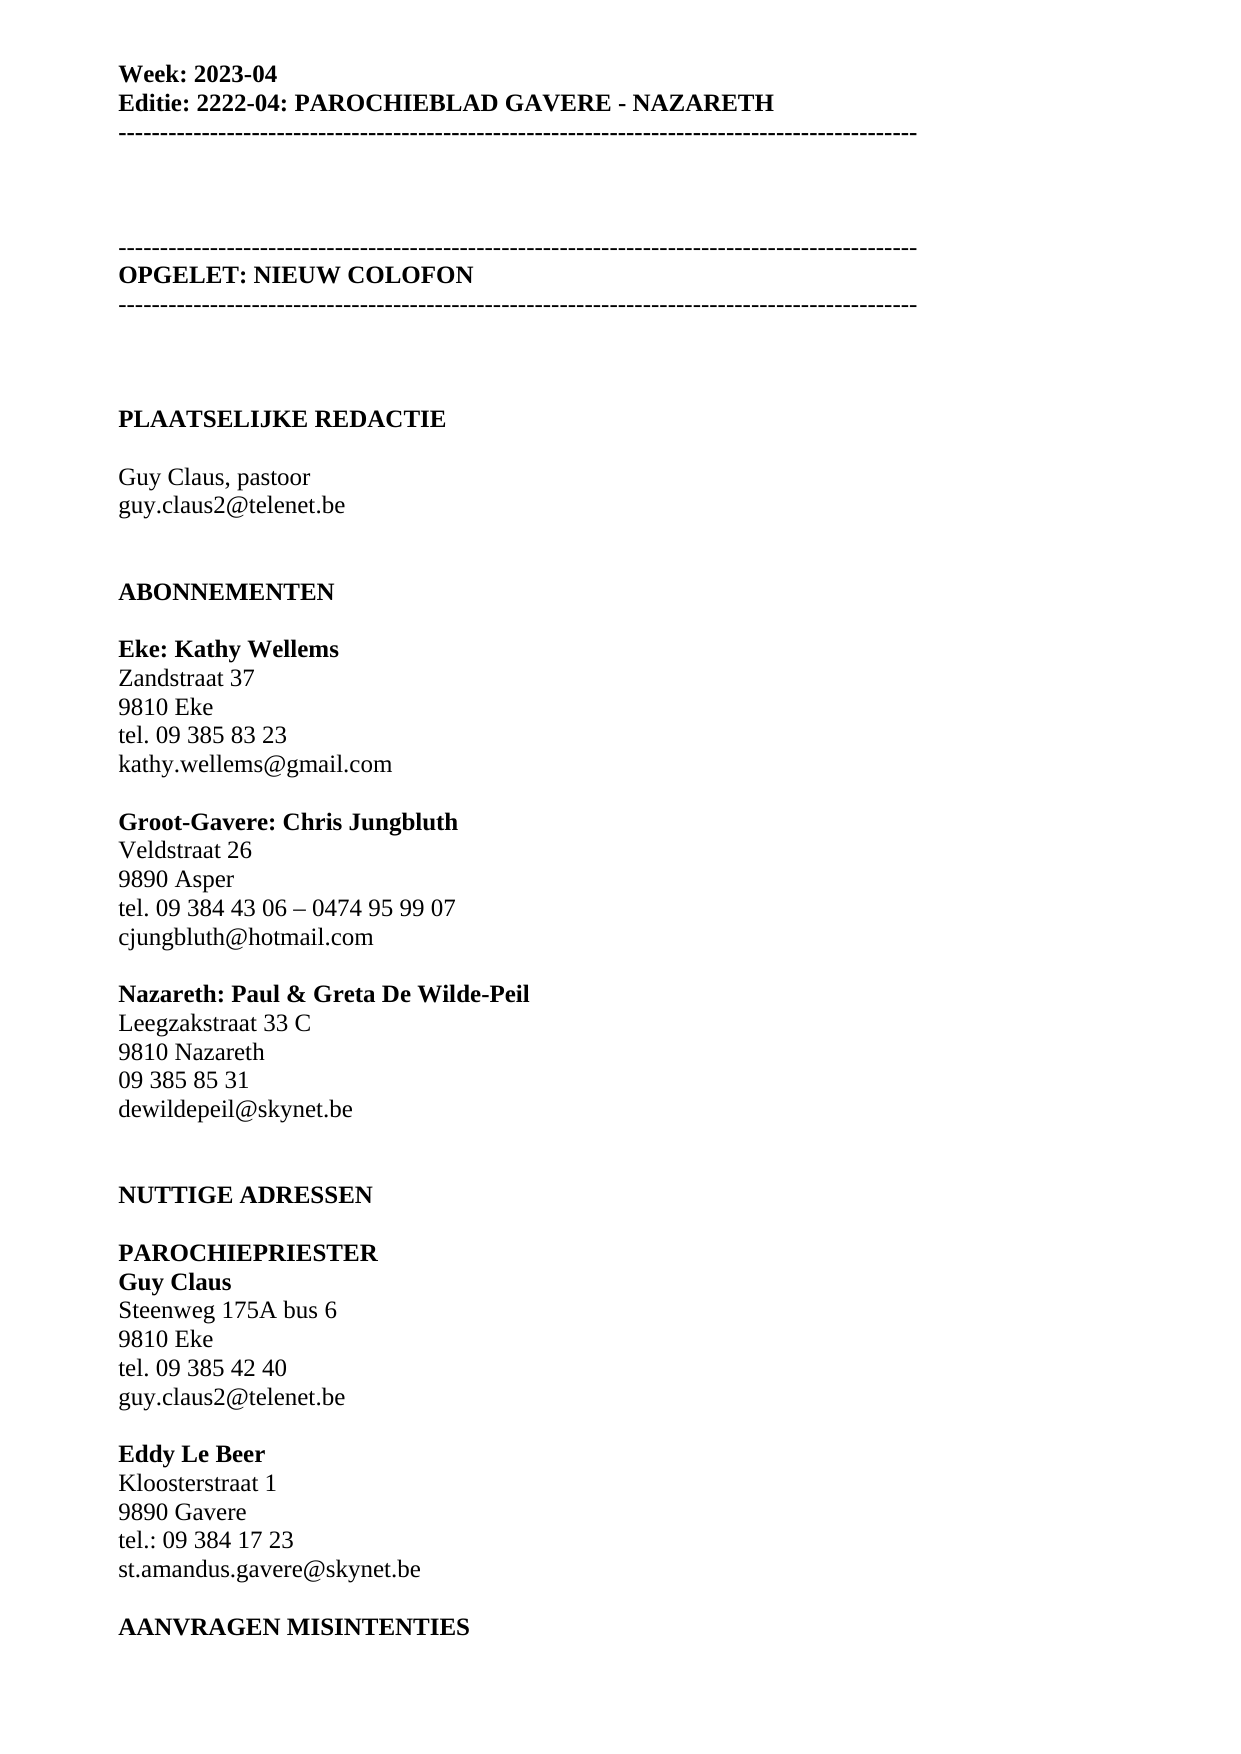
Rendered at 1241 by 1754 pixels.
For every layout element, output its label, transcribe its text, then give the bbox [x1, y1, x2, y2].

text Week: 2023-04 Editie: 2222-04: PAROCHIEBLAD GAVERE - NAZARETH ------------------------------------------------------------------------------------------------ ------------------------------------------------------------------------------------------------ OPGELET: NIEUW COLOFON ------------------------------------------------------------------------------------------------ PLAATSELIJKE REDACTIE Guy Claus, pastoor guy.claus2@telenet.be ABONNEMENTEN Eke: Kathy Wellems Zandstraat 37 9810 Eke tel. 09 385 83 23 kathy.wellems@gmail.com Groot-Gavere: Chris Jungbluth Veldstraat 26 9890 Asper tel. 09 384 43 06 – 0474 95 99 07 cjungbluth@hotmail.com Nazareth: Paul & Greta De Wilde-Peil Leegzakstraat 33 C 9810 Nazareth 09 385 85 31 dewildepeil@skynet.be NUTTIGE ADRESSEN PAROCHIEPRIESTER Guy Claus Steenweg 175A bus 6 9810 Eke tel. 09 385 42 40 guy.claus2@telenet.be Eddy Le Beer Kloosterstraat 1 9890 Gavere tel.: 09 384 17 23 st.amandus.gavere@skynet.be AANVRAGEN MISINTENTIES [118, 59, 1181, 1669]
